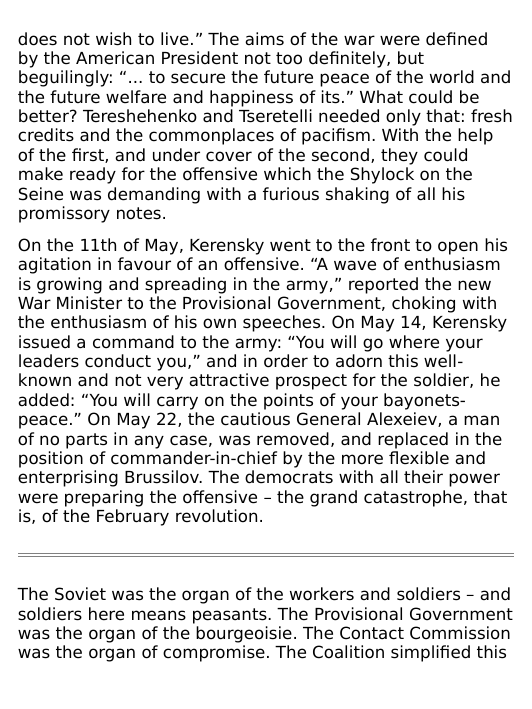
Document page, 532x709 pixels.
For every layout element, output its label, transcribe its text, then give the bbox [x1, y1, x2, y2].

text The Soviet was the organ of the workers and soldiers – and soldiers here means peasants. The Provisional Government was the organ of the bourgeoisie. The Contact Commission was the organ of compromise. The Coalition simplified this [18, 585, 514, 663]
text On the 11th of May, Kerensky went to the front to open his agitation in favour of an offensive. “A wave of enthusiasm is growing and spreading in the army,” reported the new War Minister to the Provisional Government, choking with the enthusiasm of his own speeches. On May 14, Kerensky issued a command to the army: “You will go where your leaders conduct you,” and in order to adorn this well-known and not very attractive prospect for the soldier, he added: “You will carry on the points of your bayonets-peace.” On May 22, the cautious General Alexeiev, a man of no parts in any case, was removed, and replaced in the position of commander-in-chief by the more flexible and enterprising Brussilov. The democrats with all their power were preparing the offensive – the grand catastrophe, that is, of the February revolution. [18, 236, 514, 526]
text does not wish to live.” The aims of the war were defined by the American President not too definitely, but beguilingly: “... to secure the future peace of the world and the future welfare and happiness of its.” What could be better? Tereshehenko and Tseretelli needed only that: fresh credits and the commonplaces of pacifism. With the help of the first, and under cover of the second, they could make ready for the offensive which the Shylock on the Seine was demanding with a furious shaking of all his promissory notes. [18, 29, 514, 223]
